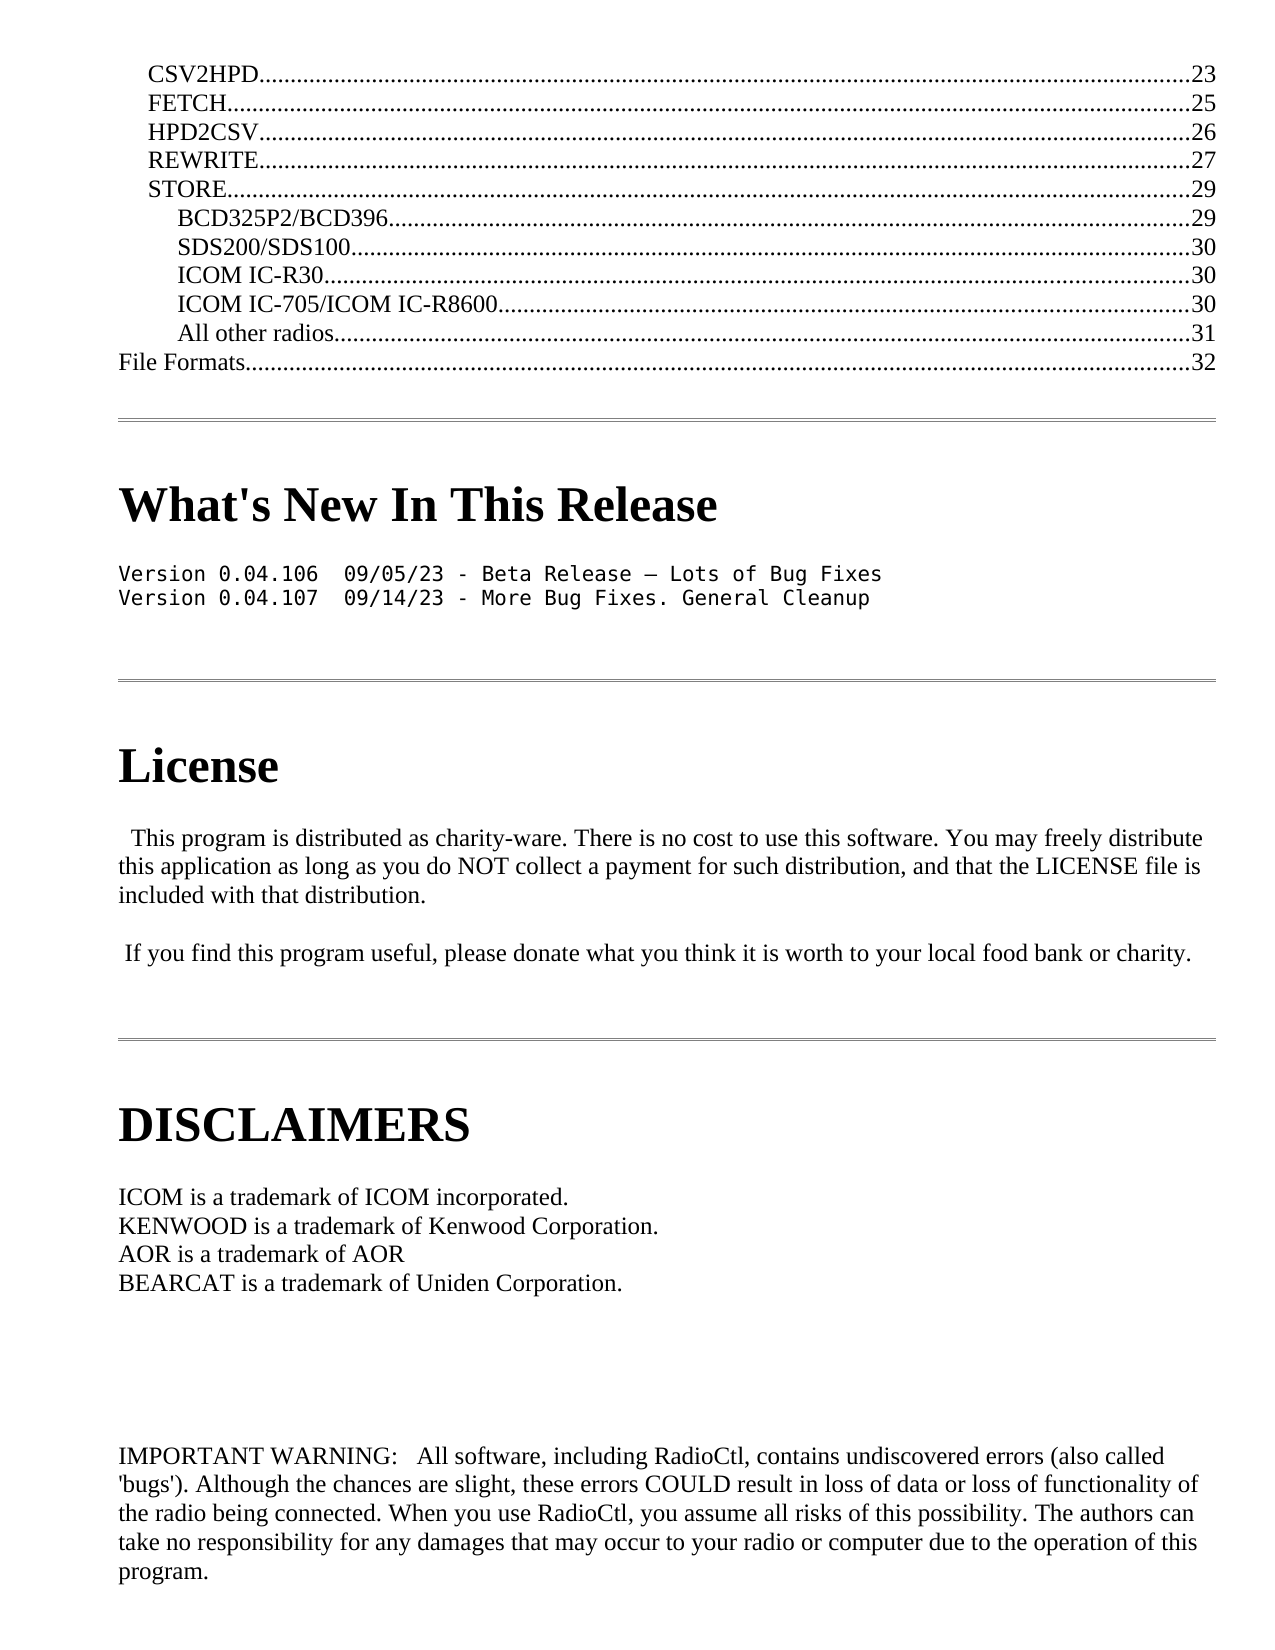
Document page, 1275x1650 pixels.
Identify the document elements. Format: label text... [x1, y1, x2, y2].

text ICOM is a trademark of ICOM incorporated. [118, 1182, 1216, 1211]
subtitle DISCLAIMERS [118, 1095, 1216, 1152]
text FETCH 25 [148, 88, 1216, 117]
text HPD2CSV 26 [148, 117, 1216, 145]
text CSV2HPD 23 [148, 59, 1216, 88]
text Version 0.04.106 09/05/23 - Beta Release – Lots of Bug Fixes [118, 562, 1216, 586]
text REWRITE 27 [148, 145, 1216, 174]
text BEARCAT is a trademark of Uniden Corporation. [118, 1268, 1216, 1297]
text If you find this program useful, please donate what you think it is worth to your local food bank or charity. [118, 938, 1216, 966]
text STORE 29 [148, 174, 1216, 203]
text KENWOOD is a trademark of Kenwood Corporation. [118, 1211, 1216, 1239]
text ICOM IC-R30 30 [177, 260, 1216, 289]
text BCD325P2/BCD396 29 [177, 203, 1216, 232]
text IMPORTANT WARNING: All software, including RadioCtl, contains undiscovered errors (also called 'bugs'). Although the chances are slight, these errors COULD result in loss of data or loss of functionality of the radio being connected. When you use RadioCtl, you assume all risks of this possibility. The authors can take no responsibility for any damages that may occur to your radio or computer due to the operation of this program. [118, 1441, 1216, 1584]
text Version 0.04.107 09/14/23 - More Bug Fixes. General Cleanup [118, 586, 1216, 611]
subtitle License [118, 736, 1216, 793]
text All other radios 31 [177, 318, 1216, 347]
text This program is distributed as charity-ware. There is no cost to use this software. You may freely distribute this application as long as you do NOT collect a payment for such distribution, and that the LICENSE file is included with that distribution. [118, 823, 1216, 909]
text ICOM IC-705/ICOM IC-R8600 30 [177, 289, 1216, 318]
text AOR is a trademark of AOR [118, 1239, 1216, 1268]
text SDS200/SDS100 30 [177, 232, 1216, 260]
text File Formats 32 [118, 347, 1216, 375]
subtitle What's New In This Release [118, 475, 1216, 533]
